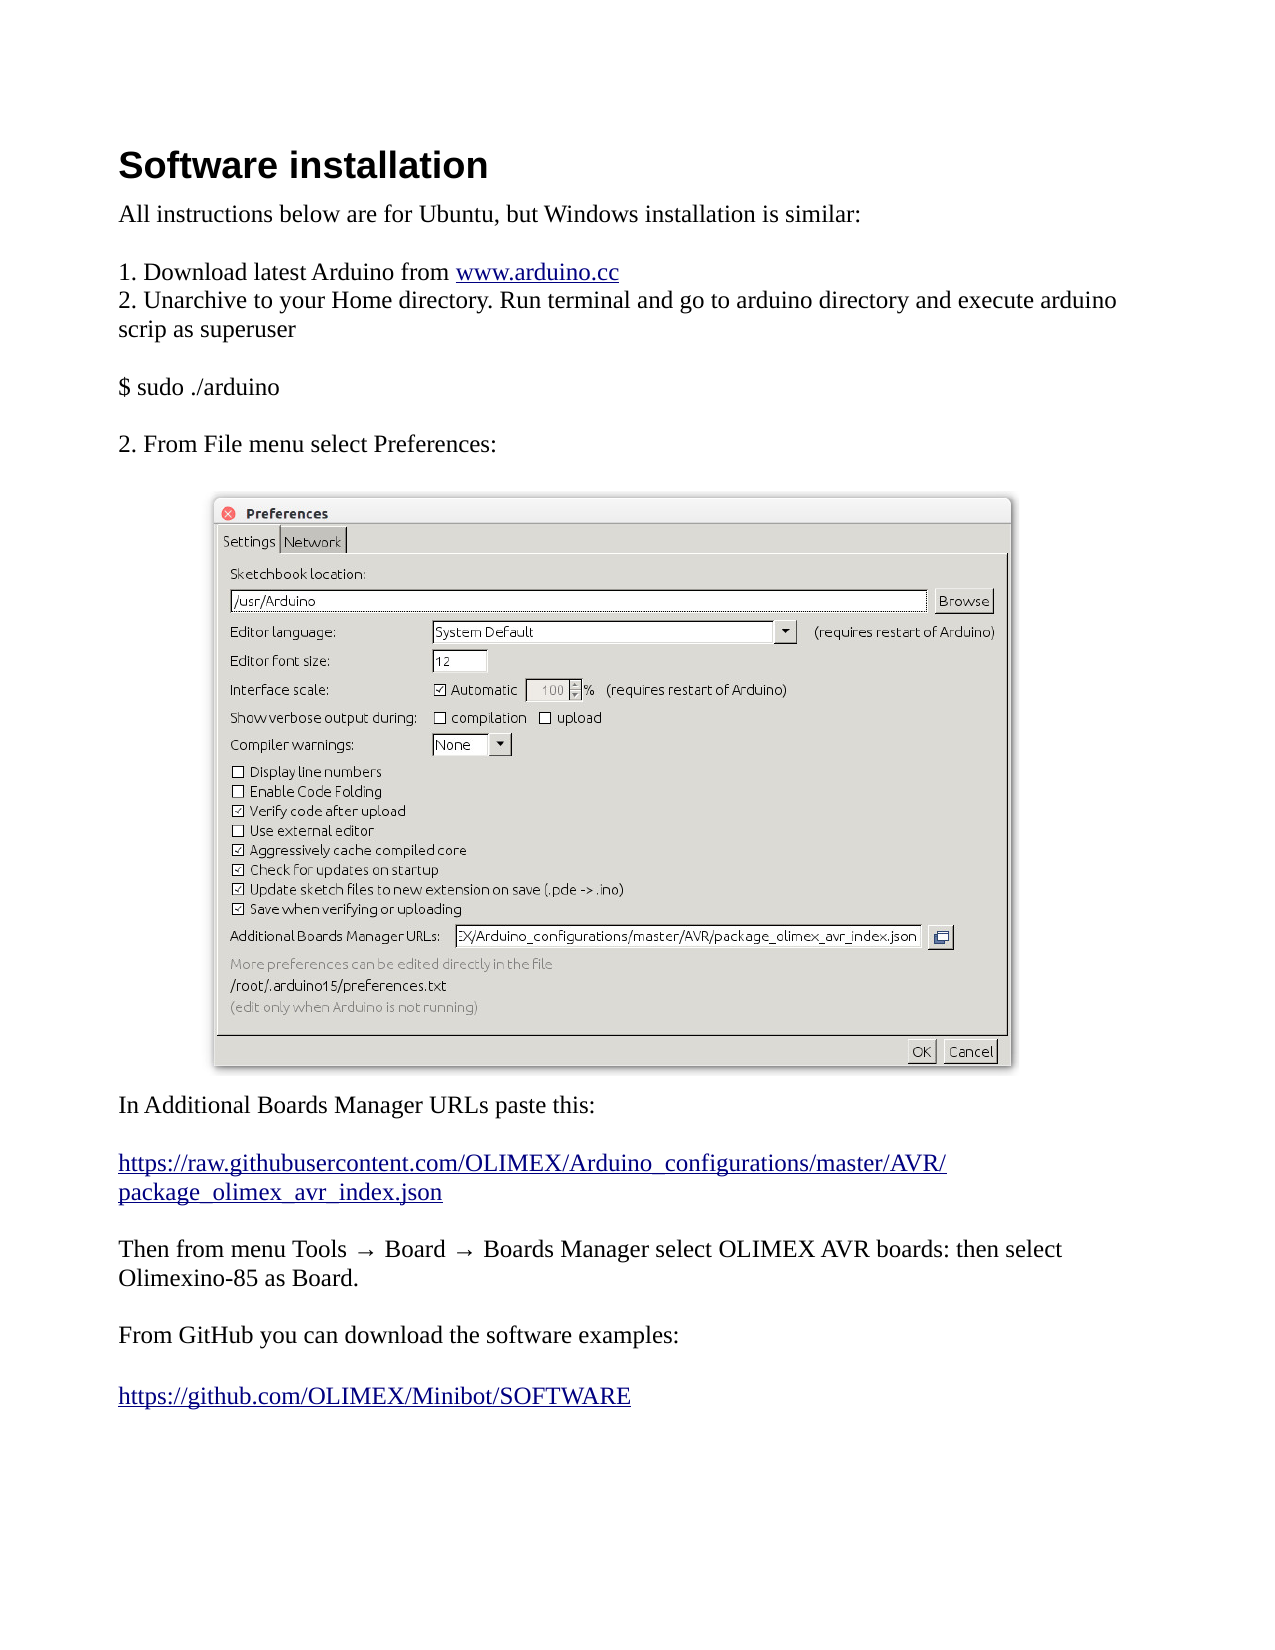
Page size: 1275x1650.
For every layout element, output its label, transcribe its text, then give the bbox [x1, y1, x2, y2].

text From GitHub you can download the software examples: [118, 1321, 1157, 1349]
text Then from menu Tools → Board → Boards Manager select OLIMEX AVR boards: then select Olimexino-85 as Board. [118, 1234, 1157, 1292]
text 2. From File menu select Preferences: [118, 429, 1157, 458]
picture [197, 491, 1020, 1076]
text https://github.com/OLIMEX/Minibot/SOFTWARE [118, 1349, 1157, 1418]
text In Additional Boards Manager URLs paste this: [118, 1091, 1157, 1119]
text 2. Unarchive to your Home directory. Run terminal and go to arduino directory and execute arduino scrip as superuser [118, 286, 1157, 343]
text $ sudo ./arduino [118, 372, 1157, 401]
subtitle Software installation [118, 143, 1157, 187]
text 1. Download latest Arduino from www.arduino.cc [118, 257, 1157, 286]
text https://raw.githubusercontent.com/OLIMEX/Arduino_configurations/master/AVR/package_olimex_avr_index.json [118, 1148, 1157, 1206]
text All instructions below are for Ubuntu, but Windows installation is similar: [118, 199, 1157, 228]
